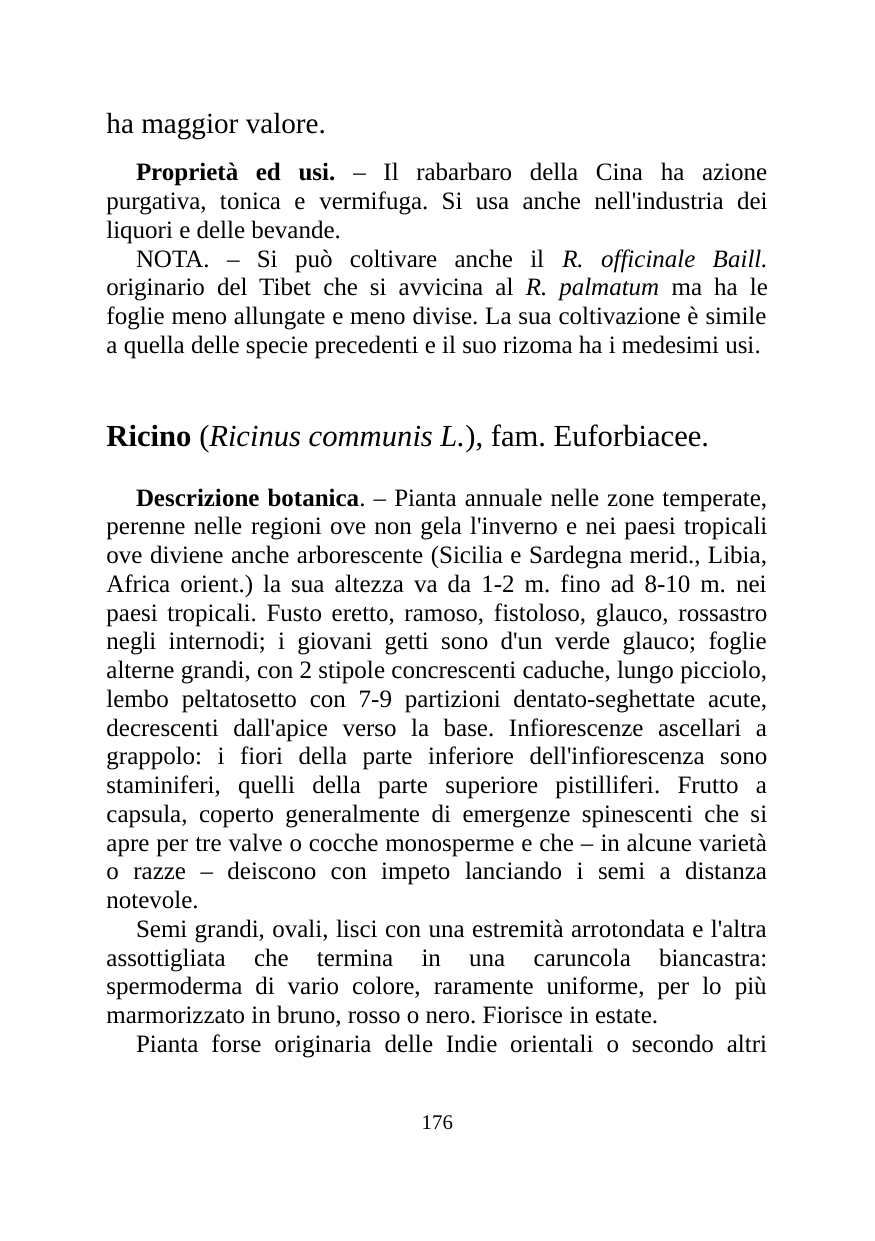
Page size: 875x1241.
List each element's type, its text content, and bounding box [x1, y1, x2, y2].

text Semi grandi, ovali, lisci con una estremità arrotondata e l'altra assottigliata che termina in una caruncola biancastra: spermoderma di vario colore, raramente uniforme, per lo più marmorizzato in bruno, rosso o nero. Fiorisce in estate. [106, 914, 768, 1029]
text Pianta forse originaria delle Indie orientali o secondo altri [106, 1029, 768, 1058]
text Proprietà ed usi. – Il rabarbaro della Cina ha azione purgativa, tonica e vermifuga. Si usa anche nell'industria dei liquori e delle bevande. [106, 157, 768, 244]
text ha maggior valore. [106, 106, 768, 140]
subtitle Ricino (Ricinus communis L.), fam. Euforbiacee. [106, 418, 768, 453]
text NOTA. – Si può coltivare anche il R. officinale Baill. originario del Tibet che si avvicina al R. palmatum ma ha le foglie meno allungate e meno divise. La sua coltivazione è simile a quella delle specie precedenti e il suo rizoma ha i medesimi usi. [106, 244, 768, 359]
text Descrizione botanica. – Pianta annuale nelle zone temperate, perenne nelle regioni ove non gela l'inverno e nei paesi tropicali ove diviene anche arborescente (Sicilia e Sardegna merid., Libia, Africa orient.) la sua altezza va da 1-2 m. fino ad 8-10 m. nei paesi tropicali. Fusto eretto, ramoso, fistoloso, glauco, rossastro negli internodi; i giovani getti sono d'un verde glauco; foglie alterne grandi, con 2 stipole concrescenti caduche, lungo picciolo, lembo peltatosetto con 7-9 partizioni dentato-seghettate acute, decrescenti dall'apice verso la base. Infiorescenze ascellari a grappolo: i fiori della parte inferiore dell'infiorescenza sono staminiferi, quelli della parte superiore pistilliferi. Frutto a capsula, coperto generalmente di emergenze spinescenti che si apre per tre valve o cocche monosperme e che – in alcune varietà o razze – deiscono con impeto lanciando i semi a distanza notevole. [106, 483, 768, 914]
